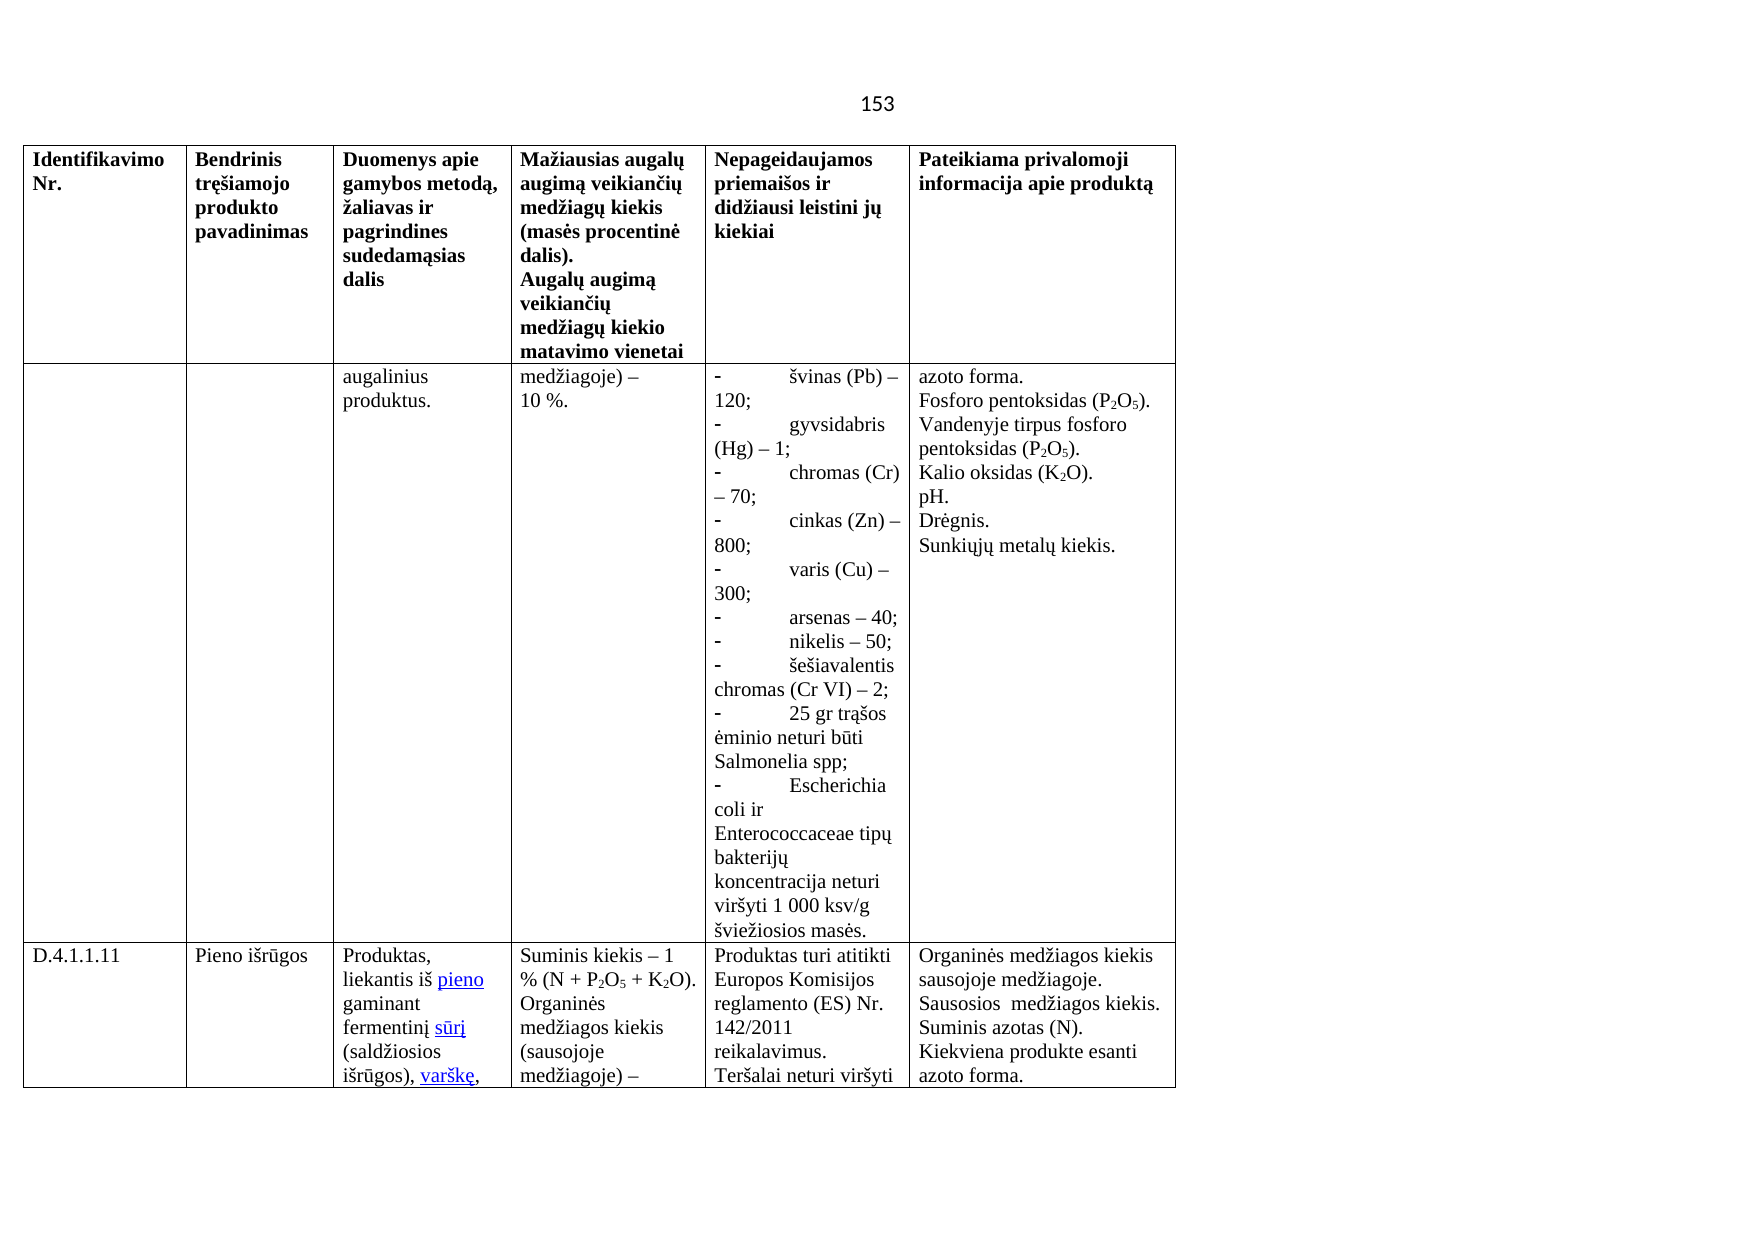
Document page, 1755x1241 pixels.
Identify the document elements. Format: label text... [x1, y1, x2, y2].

table_header Duomenys apie gamybos metodą, žaliavas ir pagrindines sudedamąsias dalis [334, 146, 511, 363]
table_cell  švinas (Pb) – 120;  gyvsidabris (Hg) – 1;  chromas (Cr) – 70;  cinkas (Zn) – 800;  varis (Cu) – 300;  arsenas – 40;  nikelis – 50;  šešiavalentis chromas (Cr VI) – 2;  25 gr trąšos ėminio neturi būti Salmonelia spp;  Escherichia coli ir Enterococcaceae tipų bakterijų koncentracija neturi viršyti 1 000 ksv/g šviežiosios masės. [706, 364, 909, 942]
table_header Bendrinis tręšiamojo produkto pavadinimas [187, 146, 333, 363]
table_cell Suminis kiekis – 1 % (N + P2O5 + K2O). Organinės medžiagos kiekis (sausojoje medžiagoje) – [512, 943, 705, 1087]
table_header Mažiausias augalų augimą veikiančių medžiagų kiekis (masės procentinė dalis). Augalų augimą veikiančių medžiagų kiekio matavimo vienetai [512, 146, 705, 363]
table_header Identifikavimo Nr. [24, 146, 186, 363]
table_cell Organinės medžiagos kiekis sausojoje medžiagoje. Sausosios medžiagos kiekis. Suminis azotas (N). Kiekviena produkte esanti azoto forma. [910, 943, 1175, 1087]
table_cell [187, 364, 333, 942]
table_cell Pieno išrūgos [187, 943, 333, 1087]
table_cell [24, 364, 186, 942]
table_cell D.4.1.1.11 [24, 943, 186, 1087]
table_cell augalinius produktus. [334, 364, 511, 942]
table_cell Produktas, liekantis iš pieno gaminant fermentinį sūrį (saldžiosios išrūgos), varškę, [334, 943, 511, 1087]
table_cell azoto forma. Fosforo pentoksidas (P2O5). Vandenyje tirpus fosforo pentoksidas (P2O5). Kalio oksidas (K2O). pH. Drėgnis. Sunkiųjų metalų kiekis. [910, 364, 1175, 942]
table_header Nepageidaujamos priemaišos ir didžiausi leistini jų kiekiai [706, 146, 909, 363]
table_cell Produktas turi atitikti Europos Komisijos reglamento (ES) Nr. 142/2011 reikalavimus. Teršalai neturi viršyti [706, 943, 909, 1087]
table_header Pateikiama privalomoji informacija apie produktą [910, 146, 1175, 363]
table_cell medžiagoje) – 10 %. [512, 364, 705, 942]
